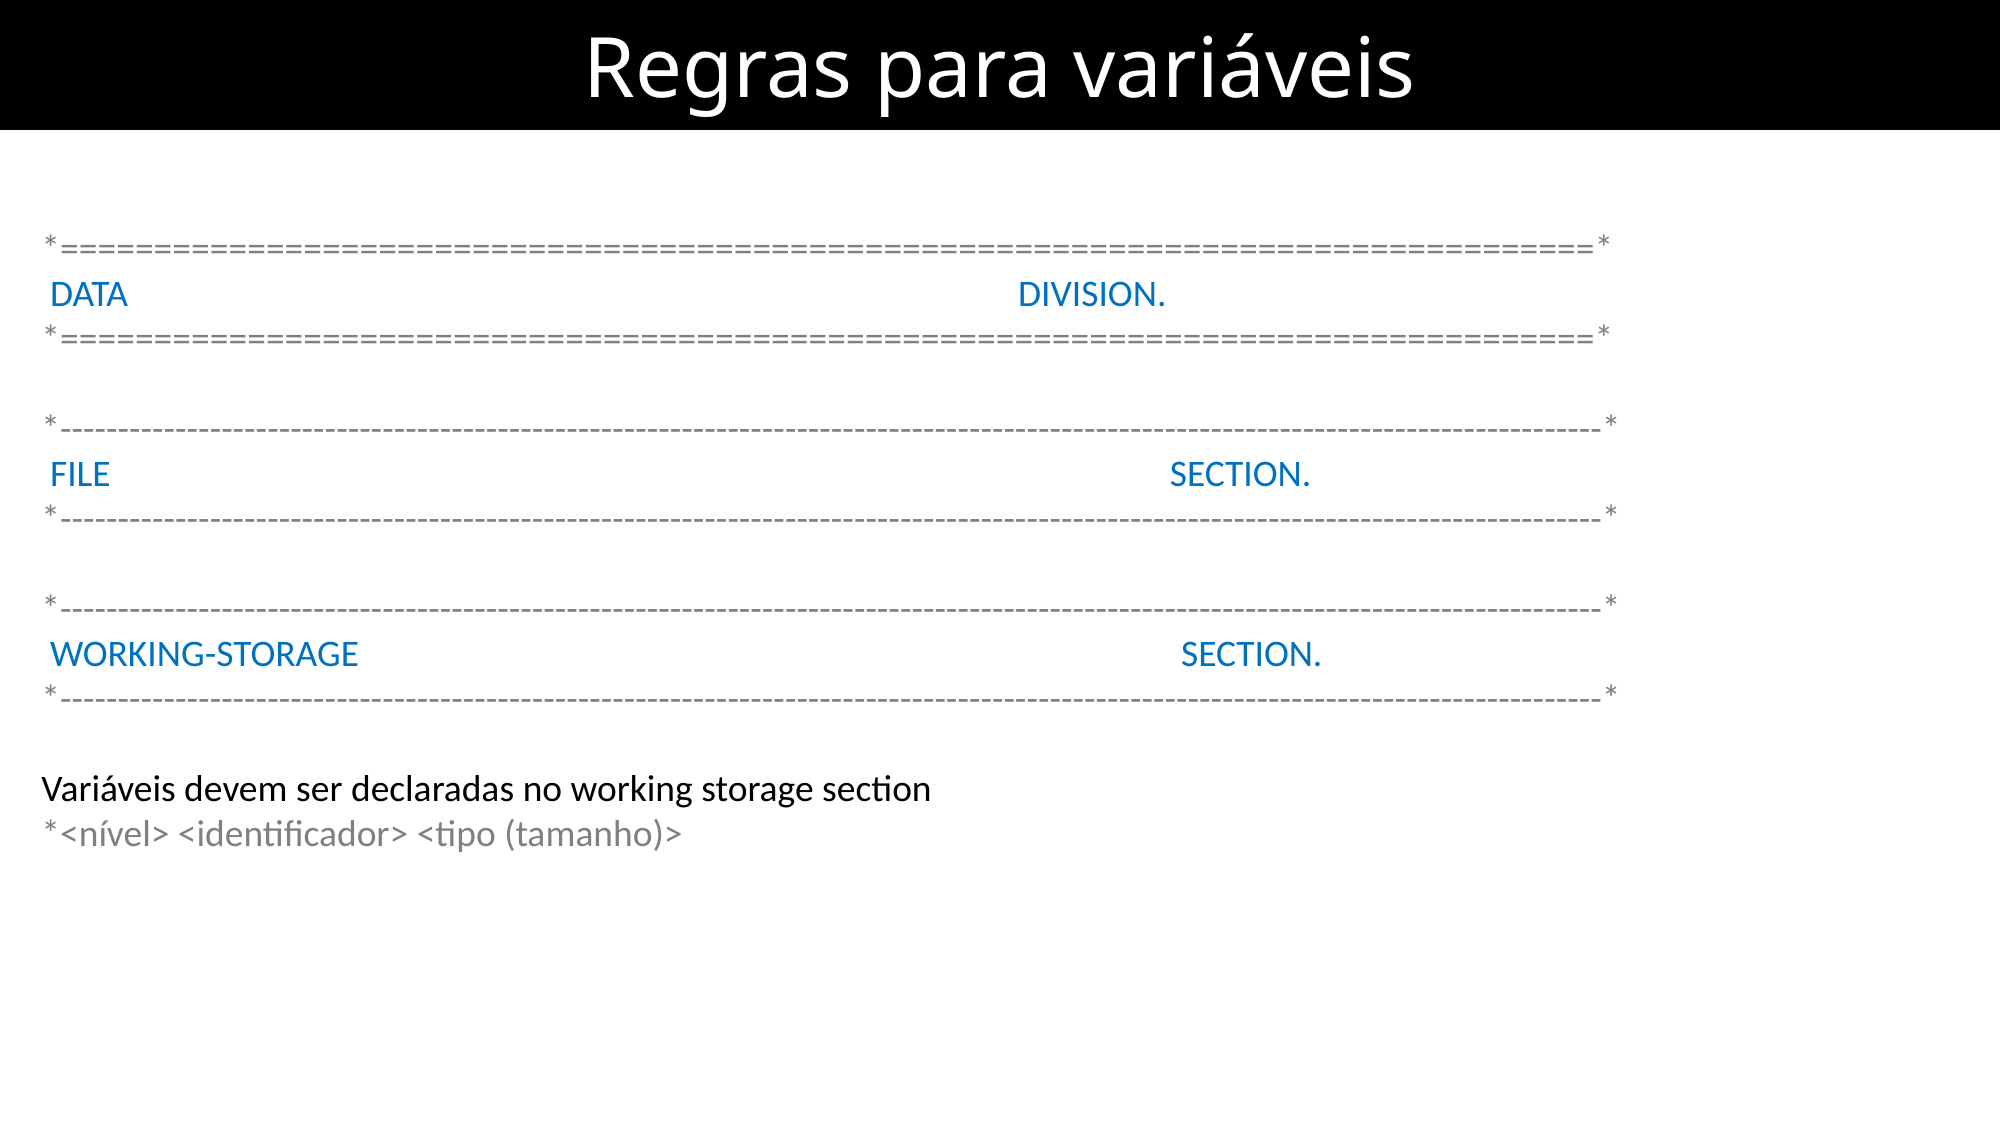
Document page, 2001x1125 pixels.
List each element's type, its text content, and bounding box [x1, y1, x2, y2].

text_box *==================================================================================* DATA DIVISION. *==================================================================================* *--------------------------------------------------------------------------------------------------------------------------------------* FILE SECTION. *--------------------------------------------------------------------------------------------------------------------------------------* *--------------------------------------------------------------------------------------------------------------------------------------* WORKING-STORAGE SECTION. *--------------------------------------------------------------------------------------------------------------------------------------* Variáveis devem ser declaradas no working storage section *<nível> <identificador> <tipo (tamanho)> [26, 217, 2000, 997]
text_box Regras para variáveis [0, 0, 2000, 130]
